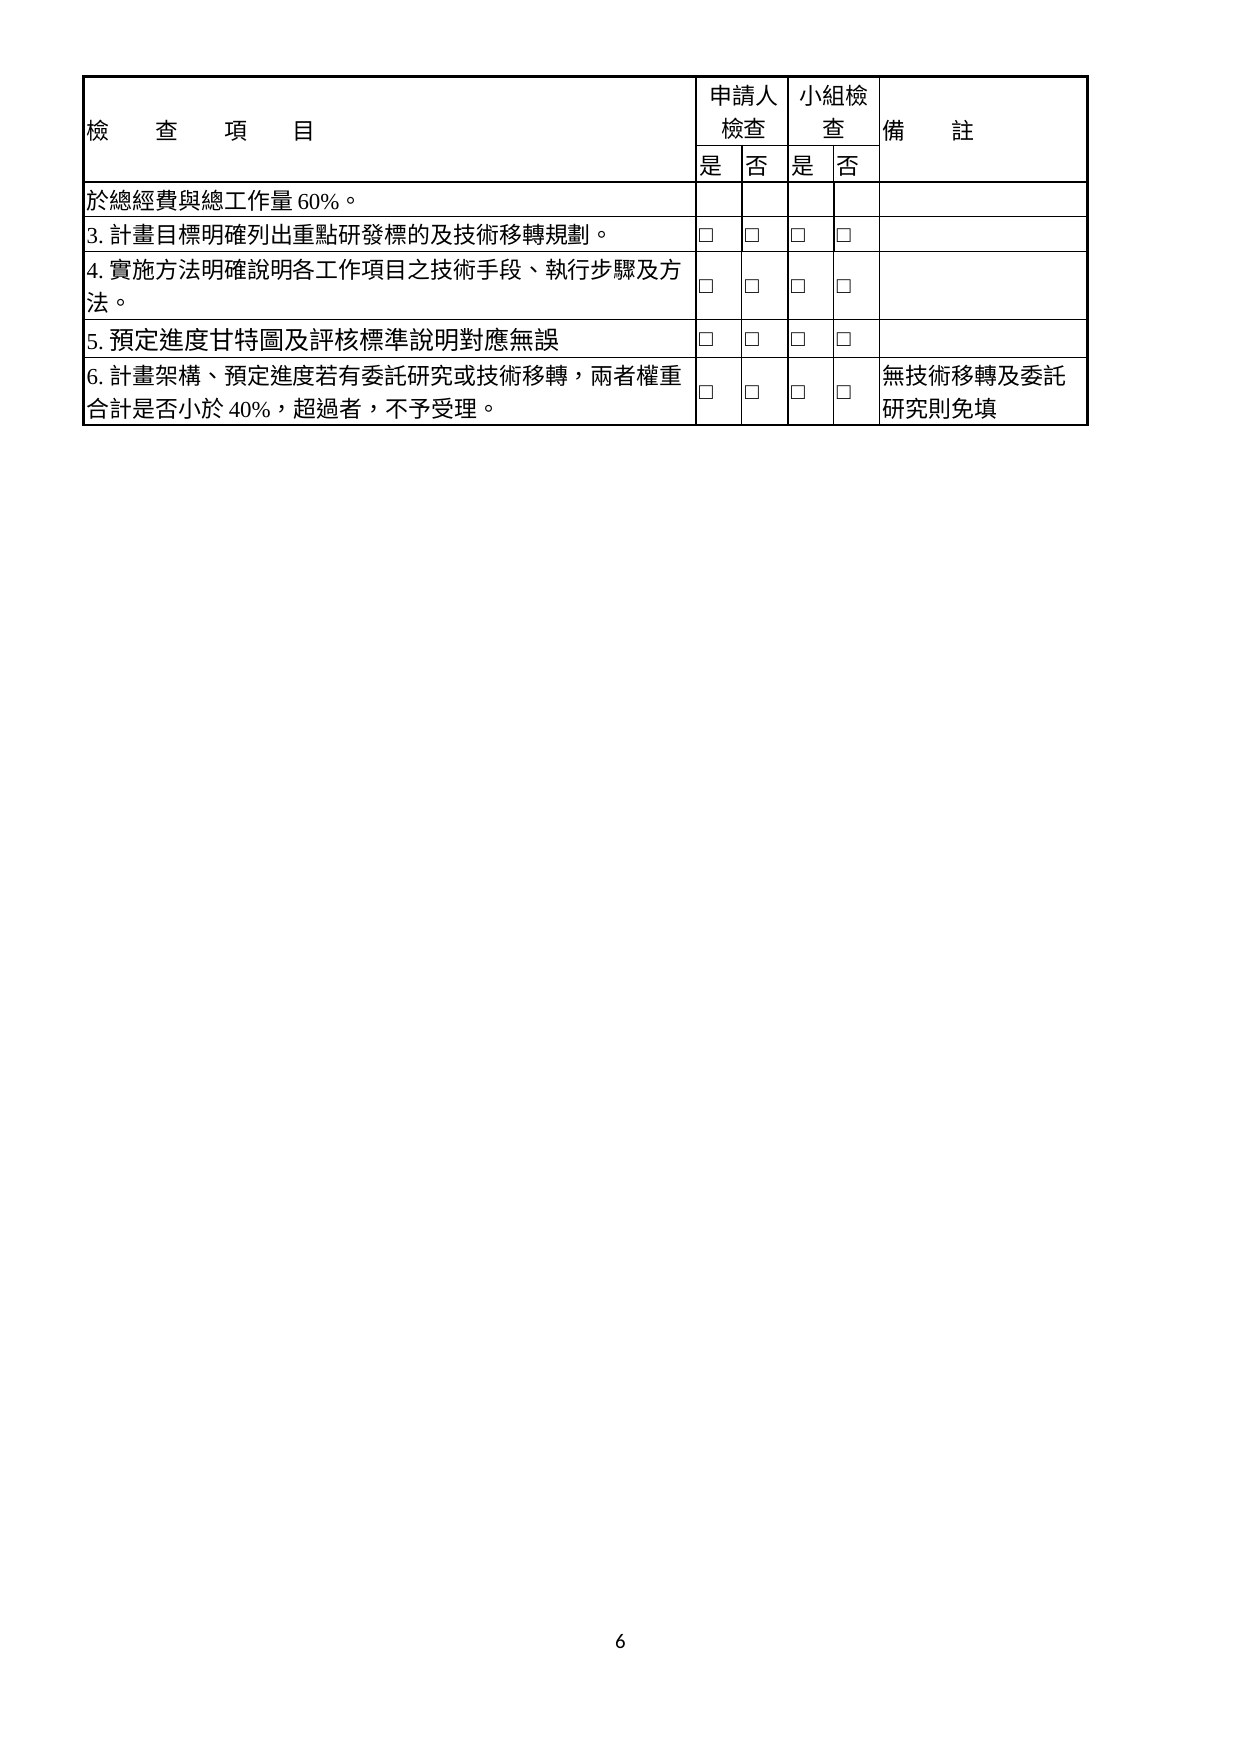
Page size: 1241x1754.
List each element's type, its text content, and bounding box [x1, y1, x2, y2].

table_cell □ [834, 320, 879, 356]
table_header 檢 查 項 目 [85, 78, 695, 181]
table_cell [743, 183, 787, 216]
table_header 備 註 [880, 78, 1086, 181]
table_cell 4. 實施方法明確說明各工作項目之技術手段、執行步驟及方法。 [85, 252, 695, 318]
table_cell 5. 預定進度甘特圖及評核標準說明對應無誤 [85, 320, 695, 356]
table_cell 否 [743, 146, 787, 181]
table_cell □ [834, 252, 879, 318]
table_cell [835, 183, 879, 216]
table_cell 是 [697, 146, 741, 181]
table_cell 3. 計畫目標明確列出重點研發標的及技術移轉規劃。 [85, 217, 695, 251]
table_cell [880, 320, 1086, 356]
table_cell [880, 217, 1086, 251]
table_cell [789, 183, 833, 216]
table_header 小組檢查 [789, 78, 879, 144]
table_cell □ [697, 217, 741, 251]
table_cell □ [789, 217, 833, 251]
table_cell □ [697, 252, 741, 318]
table_cell □ [789, 252, 833, 318]
table_cell [880, 183, 1086, 216]
table_cell □ [697, 320, 741, 356]
table_cell □ [742, 252, 787, 318]
table_cell □ [835, 217, 879, 251]
table_cell [880, 252, 1086, 318]
table_cell □ [742, 320, 787, 356]
table_cell □ [789, 320, 833, 356]
table_cell □ [742, 358, 787, 424]
table_cell 是 [789, 146, 833, 181]
table_cell □ [834, 358, 879, 424]
table_cell 於總經費與總工作量60%。 [85, 183, 695, 216]
table_cell [697, 183, 741, 216]
table_cell 無技術移轉及委託研究則免填 [880, 358, 1086, 424]
table_cell □ [743, 217, 787, 251]
table_cell 否 [834, 146, 879, 181]
table_cell □ [789, 358, 833, 424]
table_cell □ [697, 358, 741, 424]
table_header 申請人 檢查 [697, 78, 787, 144]
table_cell 6. 計畫架構、預定進度若有委託研究或技術移轉，兩者權重合計是否小於40%，超過者，不予受理。 [85, 358, 695, 424]
